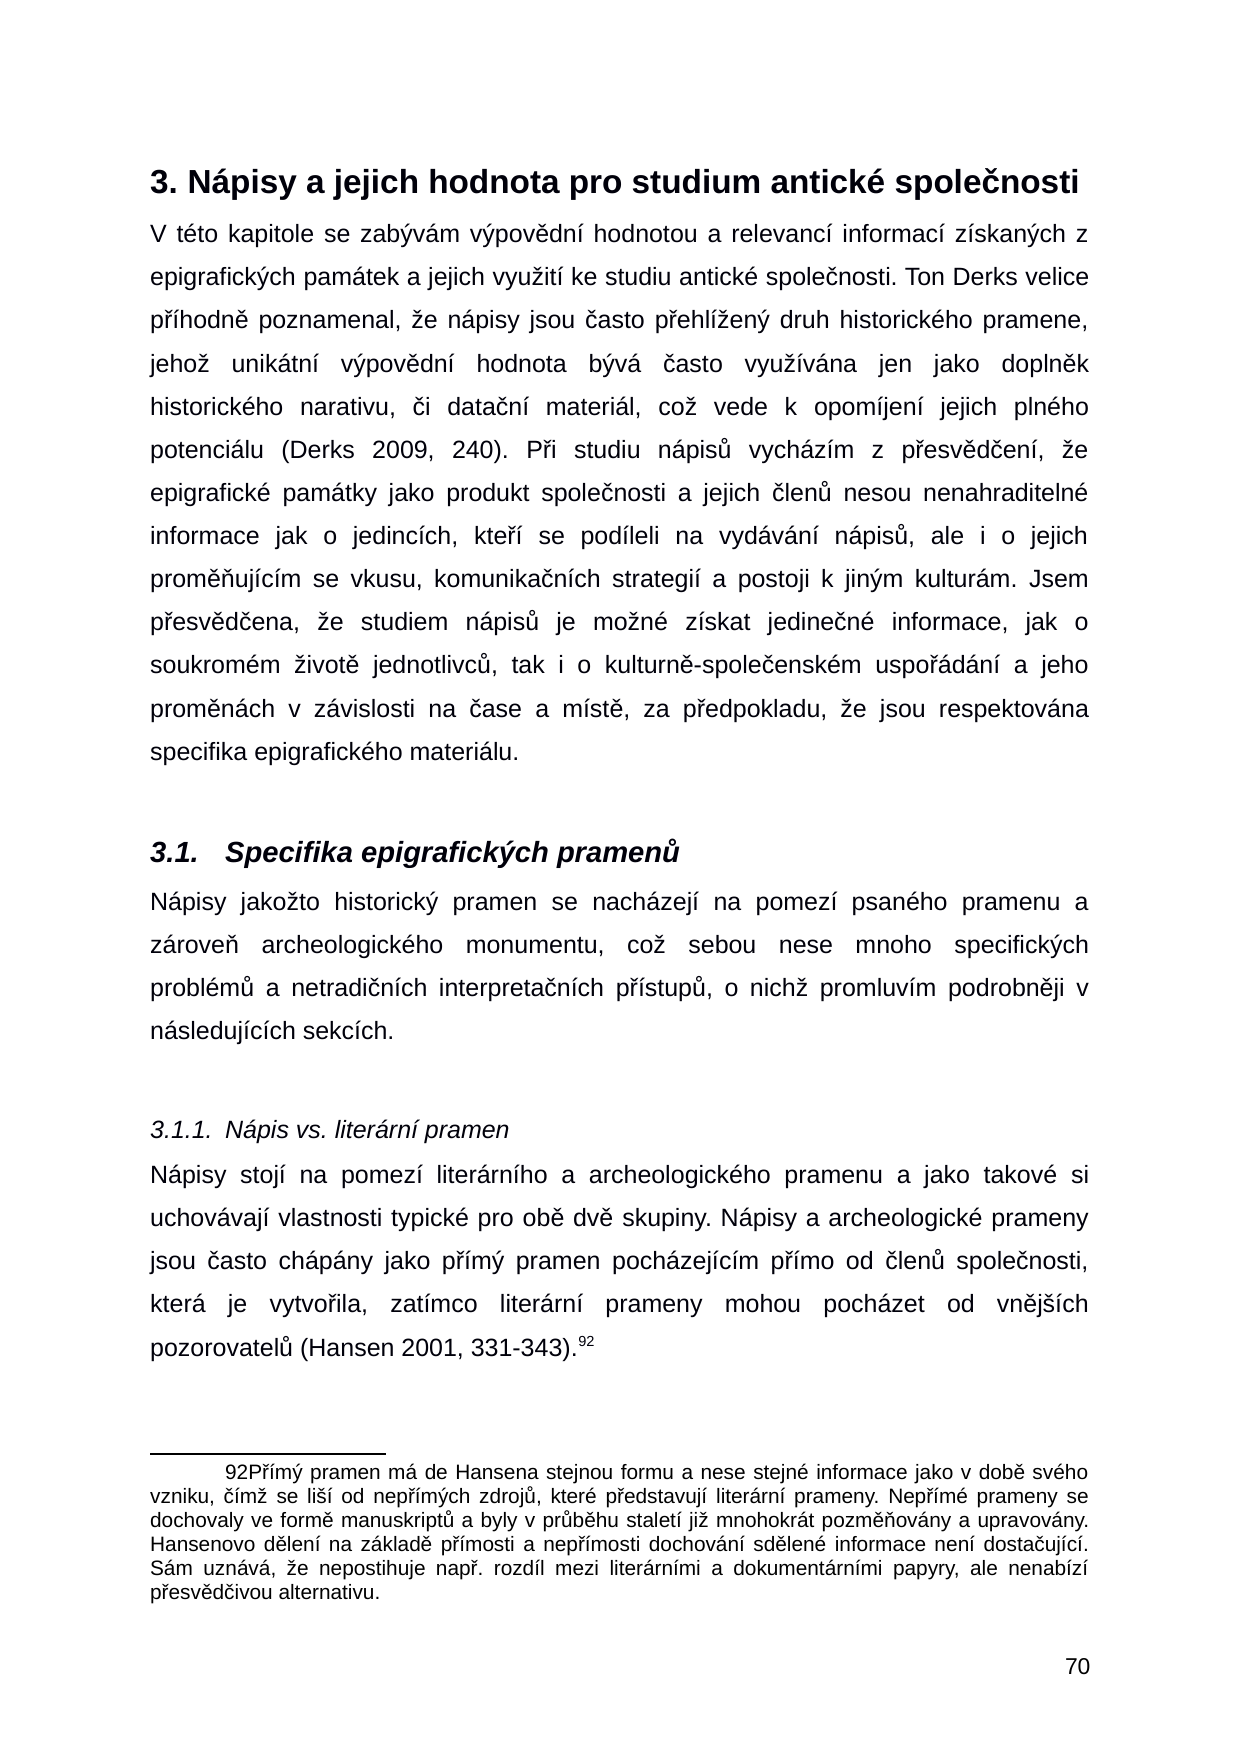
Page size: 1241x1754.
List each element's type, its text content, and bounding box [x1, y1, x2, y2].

text Nápisy jakožto historický pramen se nacházejí na pomezí psaného pramenu a zároveň archeologického monumentu, což sebou nese mnoho specifických problémů a netradičních interpretačních přístupů, o nichž promluvím podrobněji v následujících sekcích. [150, 886, 1090, 1044]
text Nápisy stojí na pomezí literárního a archeologického pramenu a jako takové si uchovávají vlastnosti typické pro obě dvě skupiny. Nápisy a archeologické prameny jsou často chápány jako přímý pramen pocházejícím přímo od členů společnosti, která je vytvořila, zatímco literární prameny mohou pocházet od vnějších pozorovatelů (Hansen 2001, 331-343). [150, 1160, 1090, 1361]
list Specifika epigrafických pramenů [150, 835, 1090, 869]
text V této kapitole se zabývám výpovědní hodnotou a relevancí informací získaných z epigrafických památek a jejich využití ke studiu antické společnosti. Ton Derks velice příhodně poznamenal, že nápisy jsou často přehlížený druh historického pramene, jehož unikátní výpovědní hodnota bývá často využívána jen jako doplněk historického narativu, či datační materiál, což vede k opomíjení jejich plného potenciálu (Derks 2009, 240). Při studiu nápisů vycházím z přesvědčení, že epigrafické památky jako produkt společnosti a jejich členů nesou nenahraditelné informace jak o jedincích, kteří se podíleli na vydávání nápisů, ale i o jejich proměňujícím se vkusu, komunikačních strategií a postoji k jiným kulturám. Jsem přesvědčena, že studiem nápisů je možné získat jedinečné informace, jak o soukromém životě jednotlivců, tak i o kulturně-společenském uspořádání a jeho proměnách v závislosti na čase a místě, za předpokladu, že jsou respektována specifika epigrafického materiálu. [150, 219, 1090, 765]
list Nápis vs. literární pramen [150, 1114, 1090, 1143]
list Nápisy a jejich hodnota pro studium antické společnosti [150, 162, 1090, 201]
text Přímý pramen má de Hansena stejnou formu a nese stejné informace jako v době svého vzniku, čímž se liší od nepřímých zdrojů, které představují literární prameny. Nepřímé prameny se dochovaly ve formě manuskriptů a byly v průběhu staletí již mnohokrát pozměňovány a upravovány. Hansenovo dělení na základě přímosti a nepřímosti dochování sdělené informace není dostačující. Sám uznává, že nepostihuje např. rozdíl mezi literárními a dokumentárními papyry, ale nenabízí přesvědčivou alternativu. [150, 1460, 1090, 1604]
